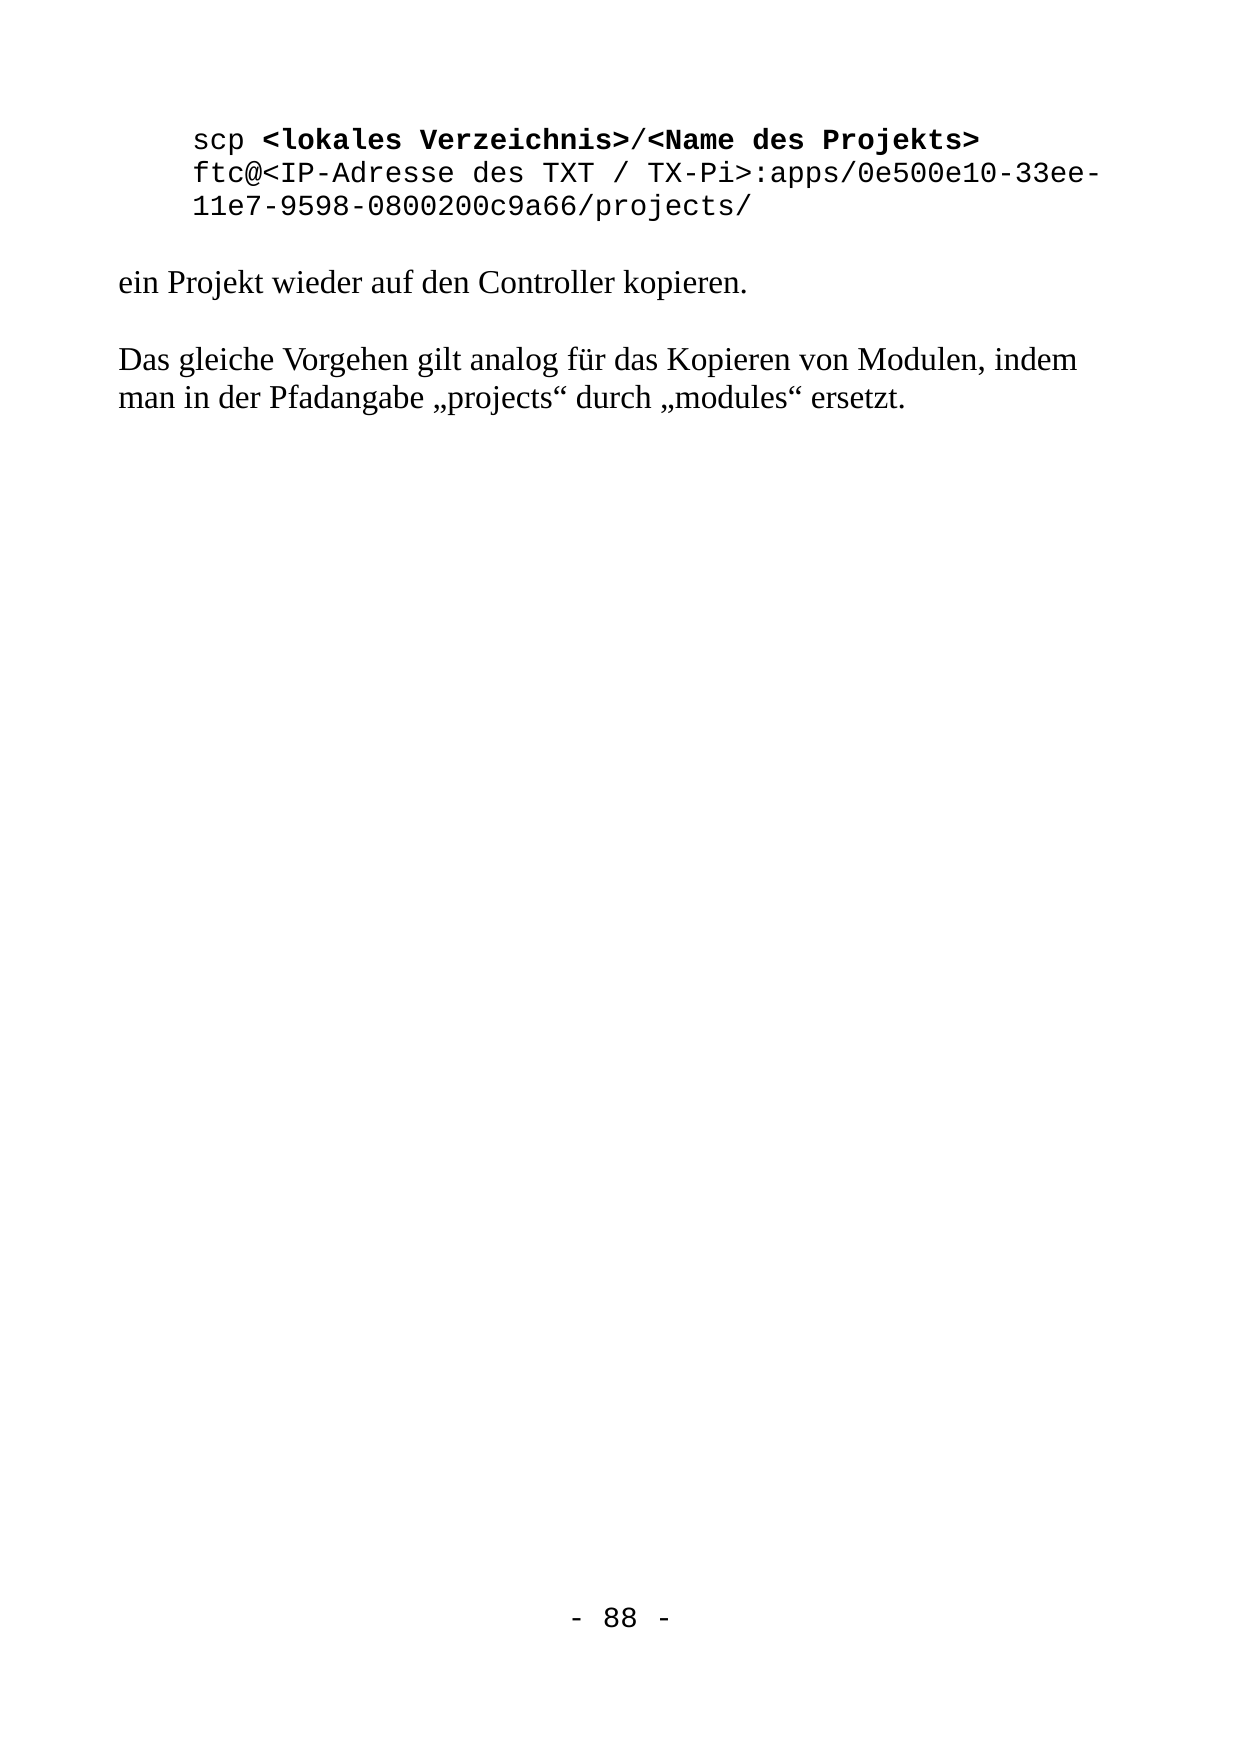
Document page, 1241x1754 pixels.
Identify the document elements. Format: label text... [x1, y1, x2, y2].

text scp <lokales Verzeichnis>/<Name des Projekts> [118, 118, 1122, 158]
text Das gleiche Vorgehen gilt analog für das Kopieren von Modulen, indem man in der Pfadangabe „projects“ durch „modules“ ersetzt. [118, 339, 1122, 416]
text ein Projekt wieder auf den Controller kopieren. [118, 262, 1122, 301]
text ftc@<IP-Adresse des TXT / TX-Pi>:apps/0e500e10-33ee- 11e7-9598-0800200c9a66/projects/ [118, 158, 1122, 224]
